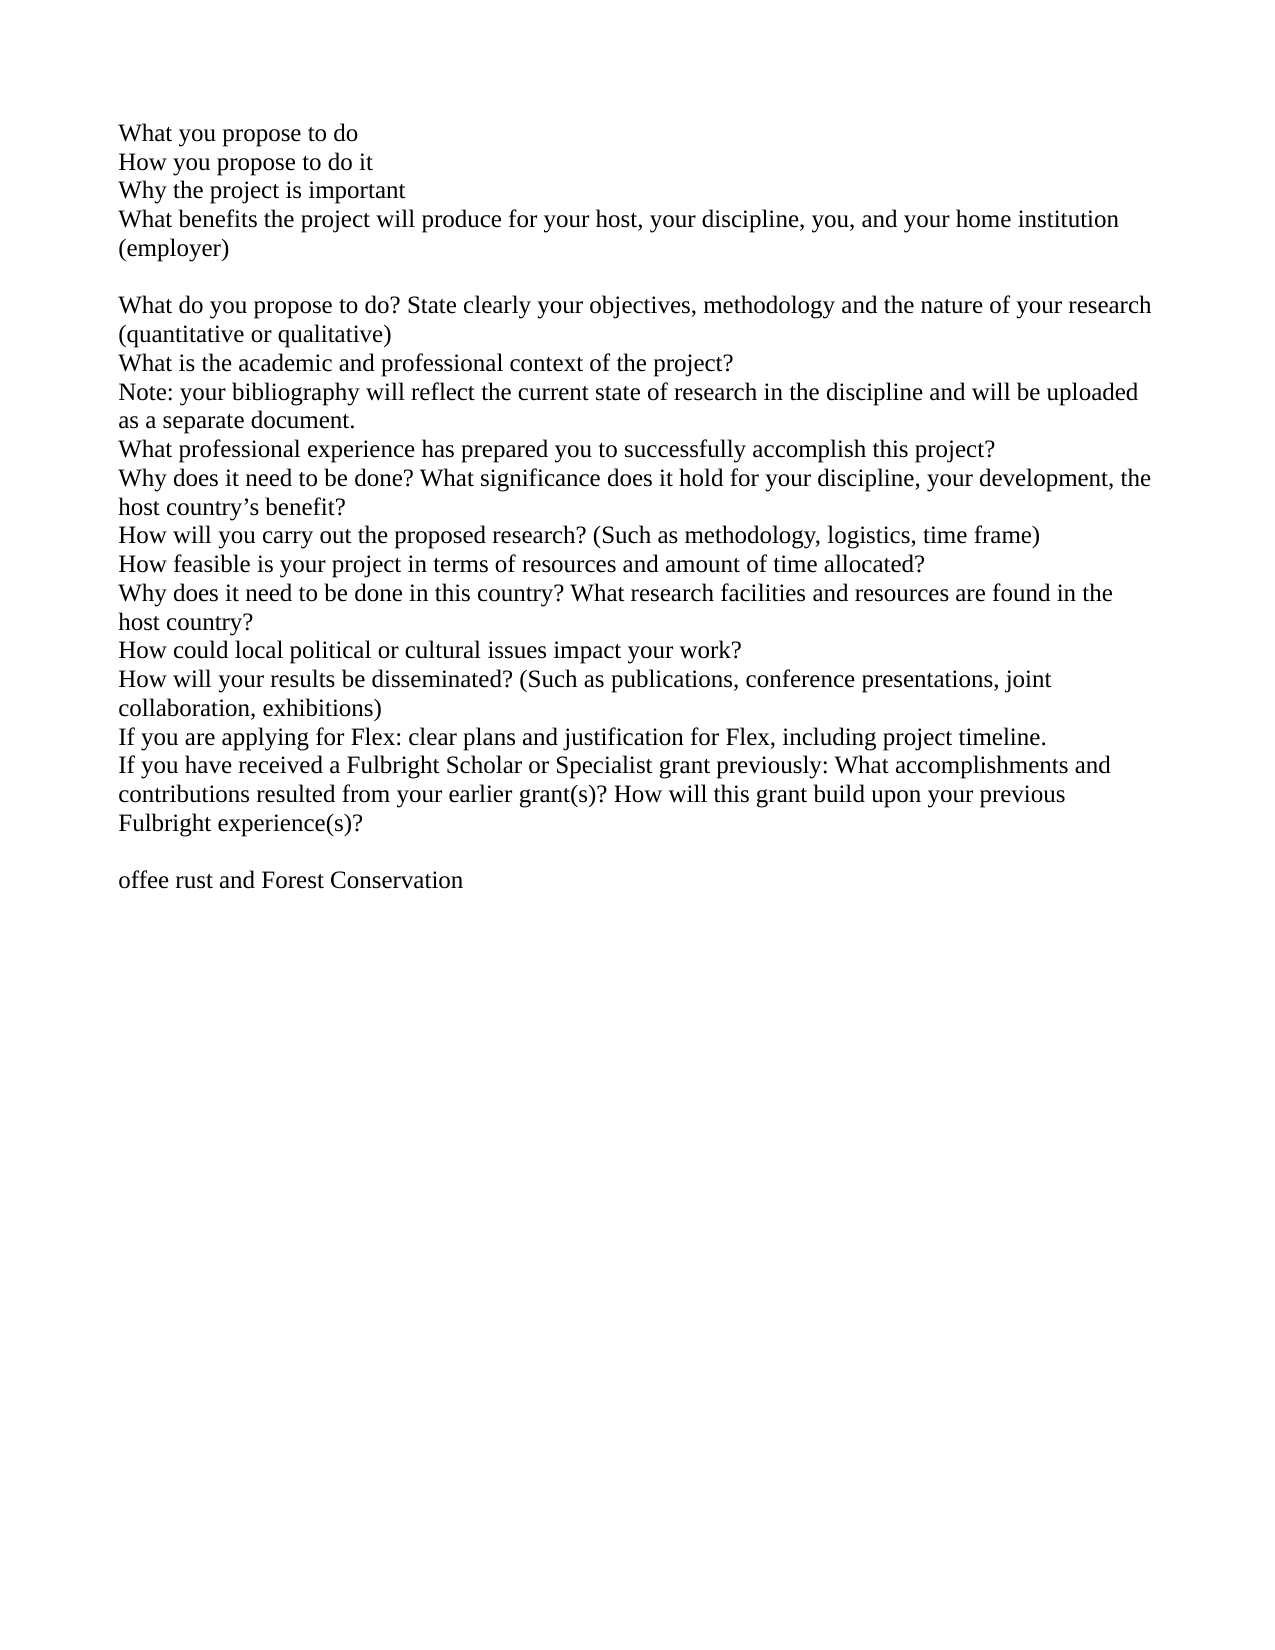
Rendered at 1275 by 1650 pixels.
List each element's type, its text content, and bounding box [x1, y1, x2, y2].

text How will your results be disseminated? (Such as publications, conference presentations, joint collaboration, exhibitions) [118, 664, 1157, 722]
text Why does it need to be done in this country? What research facilities and resources are found in the host country? [118, 578, 1157, 636]
text What benefits the project will produce for your host, your discipline, you, and your home institution (employer) [118, 204, 1157, 262]
text What is the academic and professional context of the project? [118, 348, 1157, 377]
text How could local political or cultural issues impact your work? [118, 636, 1157, 664]
text How feasible is your project in terms of resources and amount of time allocated? [118, 549, 1157, 578]
text Why the project is important [118, 176, 1157, 204]
text How will you carry out the proposed research? (Such as methodology, logistics, time frame) [118, 521, 1157, 549]
text What professional experience has prepared you to successfully accomplish this project? [118, 434, 1157, 463]
text How you propose to do it [118, 147, 1157, 176]
text If you have received a Fulbright Scholar or Specialist grant previously: What accomplishments and contributions resulted from your earlier grant(s)? How will this grant build upon your previous Fulbright experience(s)? [118, 751, 1157, 837]
text offee rust and Forest Conservation [118, 866, 1157, 894]
text Why does it need to be done? What significance does it hold for your discipline, your development, the host country’s benefit? [118, 463, 1157, 521]
text What you propose to do [118, 118, 1157, 147]
text If you are applying for Flex: clear plans and justification for Flex, including project timeline. [118, 722, 1157, 751]
text What do you propose to do? State clearly your objectives, methodology and the nature of your research (quantitative or qualitative) [118, 291, 1157, 348]
text Note: your bibliography will reflect the current state of research in the discipline and will be uploaded as a separate document. [118, 377, 1157, 434]
